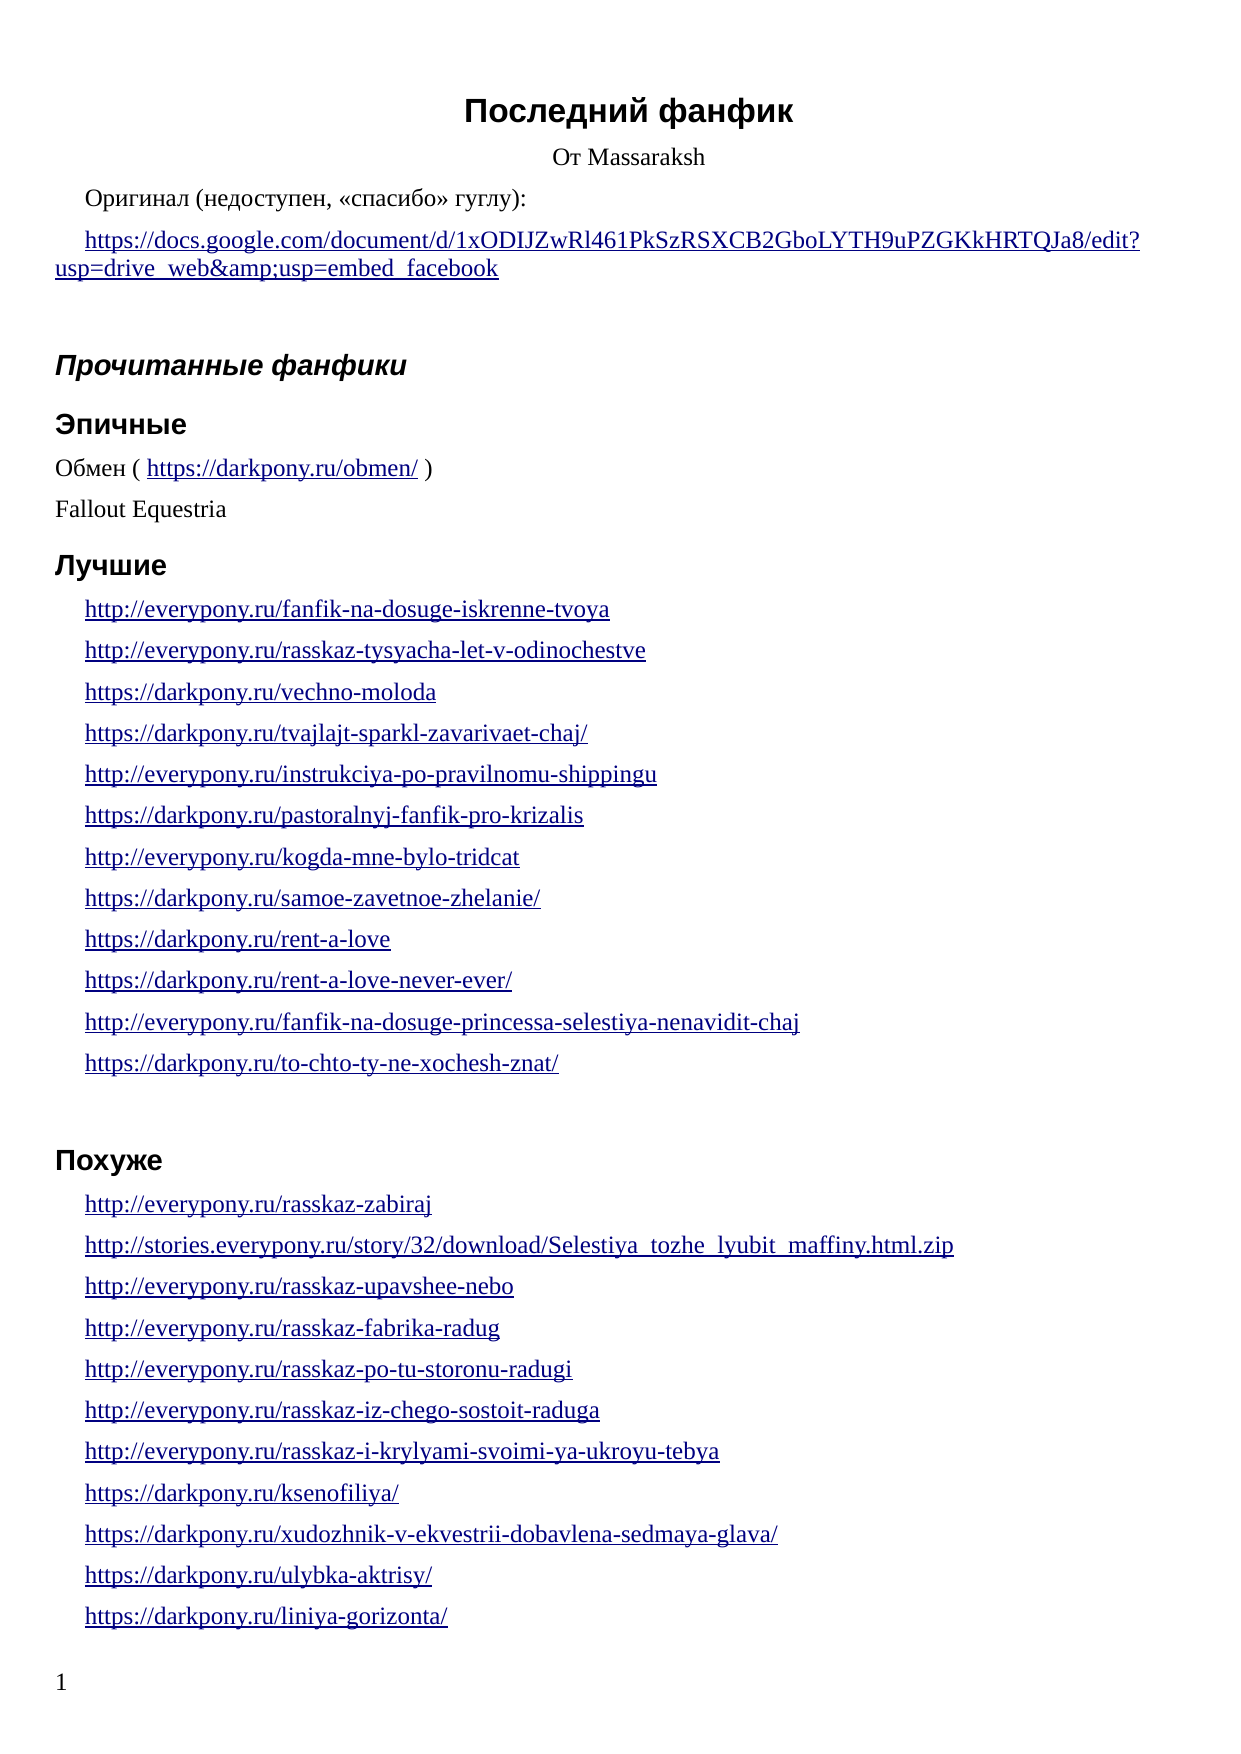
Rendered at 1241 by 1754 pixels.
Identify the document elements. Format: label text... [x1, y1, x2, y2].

text http://stories.everypony.ru/story/32/download/Selestiya_tozhe_lyubit_maffiny.html.zip [55, 1230, 1173, 1259]
text https://darkpony.ru/xudozhnik-v-ekvestrii-dobavlena-sedmaya-glava/ [55, 1519, 1173, 1548]
text https://darkpony.ru/pastoralnyj-fanfik-pro-krizalis [55, 800, 1173, 829]
text http://everypony.ru/rasskaz-fabrika-radug [55, 1313, 1173, 1341]
subtitle Прочитанные фанфики [55, 348, 1173, 382]
text https://darkpony.ru/ulybka-aktrisy/ [55, 1560, 1173, 1589]
text http://everypony.ru/rasskaz-tysyacha-let-v-odinochestve [55, 635, 1173, 664]
text https://darkpony.ru/ksenofiliya/ [55, 1478, 1173, 1506]
text http://everypony.ru/fanfik-na-dosuge-princessa-selestiya-nenavidit-chaj [55, 1007, 1173, 1035]
text https://darkpony.ru/liniya-gorizonta/ [55, 1601, 1173, 1630]
text https://darkpony.ru/tvajlajt-sparkl-zavarivaet-chaj/ [55, 718, 1173, 747]
subtitle Эпичные [55, 407, 1173, 441]
text http://everypony.ru/rasskaz-zabiraj [55, 1189, 1173, 1218]
subtitle Лучшие [55, 548, 1173, 582]
text http://everypony.ru/kogda-mne-bylo-tridcat [55, 842, 1173, 870]
text http://everypony.ru/rasskaz-upavshee-nebo [55, 1271, 1173, 1300]
text http://everypony.ru/rasskaz-po-tu-storonu-radugi [55, 1354, 1173, 1383]
text https://darkpony.ru/to-chto-ty-ne-xochesh-znat/ [55, 1048, 1173, 1077]
text https://darkpony.ru/rent-a-love [55, 924, 1173, 953]
text http://everypony.ru/fanfik-na-dosuge-iskrenne-tvoya [55, 594, 1173, 623]
text От Massaraksh [55, 142, 1173, 171]
text http://everypony.ru/rasskaz-iz-chego-sostoit-raduga [55, 1395, 1173, 1424]
text Fallout Equestria [55, 494, 1173, 523]
text https://docs.google.com/document/d/1xODIJZwRl461PkSzRSXCB2GboLYTH9uPZGKkHRTQJa8/edit?usp=drive_web&amp;usp=embed_facebook [55, 225, 1173, 282]
text https://darkpony.ru/vechno-moloda [55, 677, 1173, 705]
text https://darkpony.ru/rent-a-love-never-ever/ [55, 965, 1173, 994]
text http://everypony.ru/instrukciya-po-pravilnomu-shippingu [55, 759, 1173, 788]
text https://darkpony.ru/samoe-zavetnoe-zhelanie/ [55, 883, 1173, 912]
text Оригинал (недоступен, «спасибо» гуглу): [55, 183, 1173, 212]
text Обмен ( https://darkpony.ru/obmen/ ) [55, 453, 1173, 482]
subtitle Последний фанфик [55, 91, 1173, 130]
subtitle Похуже [55, 1143, 1173, 1176]
text http://everypony.ru/rasskaz-i-krylyami-svoimi-ya-ukroyu-tebya [55, 1436, 1173, 1465]
